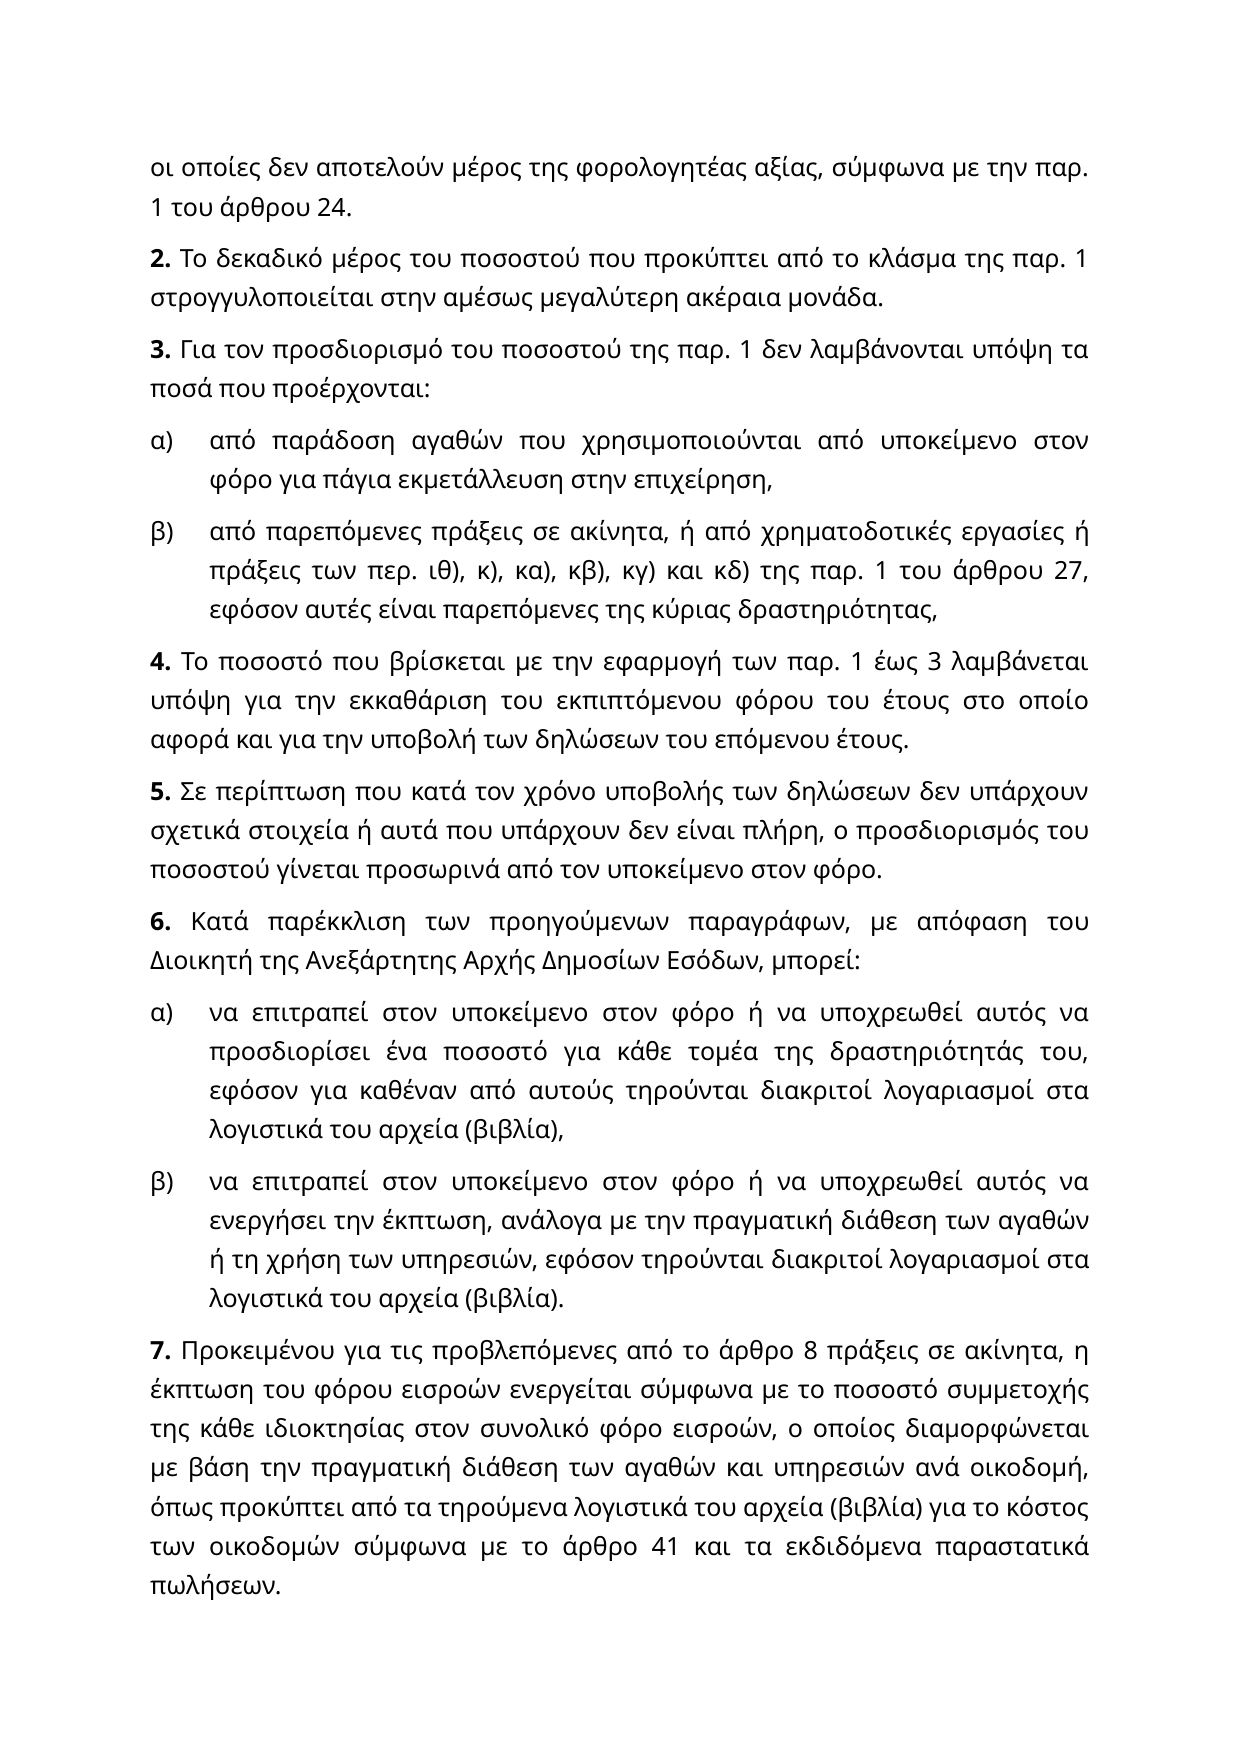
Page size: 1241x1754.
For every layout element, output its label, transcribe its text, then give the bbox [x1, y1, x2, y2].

text 3. Για τον προσδιορισμό του ποσοστού της παρ. 1 δεν λαμβάνονται υπόψη τα ποσά που προέρχονται: [150, 332, 1090, 405]
text 4. Το ποσοστό που βρίσκεται με την εφαρμογή των παρ. 1 έως 3 λαμβάνεται υπόψη για την εκκαθάριση του εκπιπτόμενου φόρου του έτους στο οποίο αφορά και για την υποβολή των δηλώσεων του επόμενου έτους. [150, 643, 1090, 756]
list β) από παρεπόμενες πράξεις σε ακίνητα, ή από χρηματοδοτικές εργασίες ή πράξεις των περ. ιθ), κ), κα), κβ), κγ) και κδ) της παρ. 1 του άρθρου 27, εφόσον αυτές είναι παρεπόμενες της κύριας δραστηριότητας, [150, 513, 1090, 626]
text 6. Κατά παρέκκλιση των προηγούμενων παραγράφων, με απόφαση του Διοικητή της Ανεξάρτητης Αρχής Δημοσίων Εσόδων, μπορεί: [150, 903, 1090, 977]
list β) να επιτραπεί στον υποκείμενο στον φόρο ή να υποχρεωθεί αυτός να ενεργήσει την έκπτωση, ανάλογα με την πραγματική διάθεση των αγαθών ή τη χρήση των υπηρεσιών, εφόσον τηρούνται διακριτοί λογαριασμοί στα λογιστικά του αρχεία (βιβλία). [150, 1163, 1090, 1315]
text οι οποίες δεν αποτελούν μέρος της φορολογητέας αξίας, σύμφωνα με την παρ. 1 του άρθρου 24. [150, 150, 1090, 223]
list α) να επιτραπεί στον υποκείμενο στον φόρο ή να υποχρεωθεί αυτός να προσδιορίσει ένα ποσοστό για κάθε τομέα της δραστηριότητάς του, εφόσον για καθέναν από αυτούς τηρούνται διακριτοί λογαριασμοί στα λογιστικά του αρχεία (βιβλία), [150, 994, 1090, 1146]
text 2. Το δεκαδικό μέρος του ποσοστού που προκύπτει από το κλάσμα της παρ. 1 στρογγυλοποιείται στην αμέσως μεγαλύτερη ακέραια μονάδα. [150, 241, 1090, 314]
text 7. Προκειμένου για τις προβλεπόμενες από το άρθρο 8 πράξεις σε ακίνητα, η έκπτωση του φόρου εισροών ενεργείται σύμφωνα με το ποσοστό συμμετοχής της κάθε ιδιοκτησίας στον συνολικό φόρο εισροών, ο οποίος διαμορφώνεται με βάση την πραγματική διάθεση των αγαθών και υπηρεσιών ανά οικοδομή, όπως προκύπτει από τα τηρούμενα λογιστικά του αρχεία (βιβλία) για το κόστος των οικοδομών σύμφωνα με το άρθρο 41 και τα εκδιδόμενα παραστατικά πωλήσεων. [150, 1332, 1090, 1602]
list α) από παράδοση αγαθών που χρησιμοποιούνται από υποκείμενο στον φόρο για πάγια εκμετάλλευση στην επιχείρηση, [150, 422, 1090, 496]
text 5. Σε περίπτωση που κατά τον χρόνο υποβολής των δηλώσεων δεν υπάρχουν σχετικά στοιχεία ή αυτά που υπάρχουν δεν είναι πλήρη, ο προσδιορισμός του ποσοστού γίνεται προσωρινά από τον υποκείμενο στον φόρο. [150, 773, 1090, 886]
